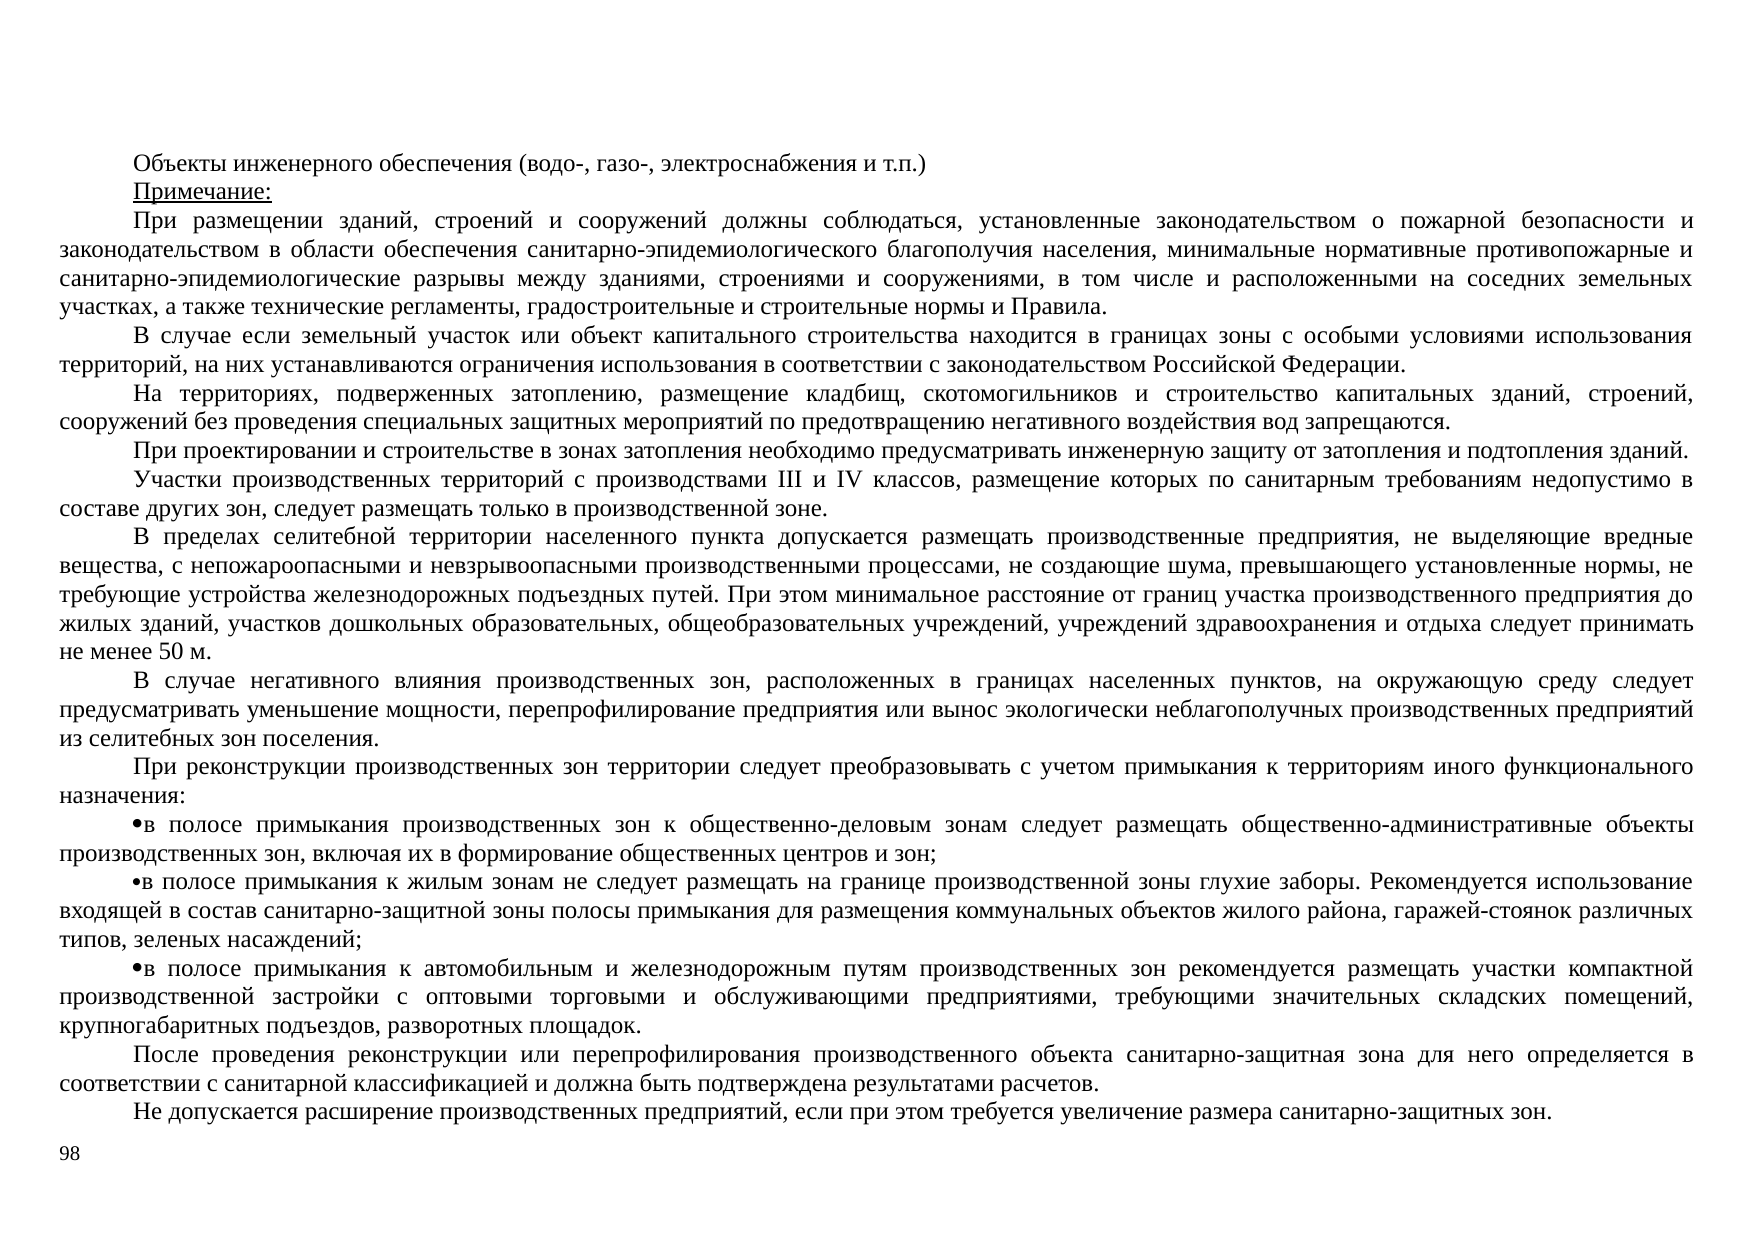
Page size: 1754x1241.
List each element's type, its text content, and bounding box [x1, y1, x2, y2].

text После проведения реконструкции или перепрофилирования производственного объекта санитарно-защитная зона для него определяется в соответствии с санитарной классификацией и должна быть подтверждена результатами расчетов. [59, 1039, 1695, 1096]
list в полосе примыкания к жилым зонам не следует размещать на границе производственной зоны глухие заборы. Рекомендуется использование входящей в состав санитарно-защитной зоны полосы примыкания для размещения коммунальных объектов жилого района, гаражей-стоянок различных типов, зеленых насаждений; [59, 866, 1695, 953]
text На территориях, подверженных затоплению, размещение кладбищ, скотомогильников и строительство капитальных зданий, строений, сооружений без проведения специальных защитных мероприятий по предотвращению негативного воздействия вод запрещаются. [59, 378, 1695, 435]
text При проектировании и строительстве в зонах затопления необходимо предусматривать инженерную защиту от затопления и подтопления зданий. [59, 435, 1695, 464]
text В случае негативного влияния производственных зон, расположенных в границах населенных пунктов, на окружающую среду следует предусматривать уменьшение мощности, перепрофилирование предприятия или вынос экологически неблагополучных производственных предприятий из селитебных зон поселения. [59, 665, 1695, 751]
text При реконструкции производственных зон территории следует преобразовывать с учетом примыкания к территориям иного функционального назначения: [59, 751, 1695, 809]
text Примечание: [59, 176, 1695, 205]
text В пределах селитебной территории населенного пункта допускается размещать производственные предприятия, не выделяющие вредные вещества, с непожароопасными и невзрывоопасными производственными процессами, не создающие шума, превышающего установленные нормы, не требующие устройства железнодорожных подъездных путей. При этом минимальное расстояние от границ участка производственного предприятия до жилых зданий, участков дошкольных образовательных, общеобразовательных учреждений, учреждений здравоохранения и отдыха следует принимать не менее 50 м. [59, 521, 1695, 665]
text При размещении зданий, строений и сооружений должны соблюдаться, установленные законодательством о пожарной безопасности и законодательством в области обеспечения санитарно-эпидемиологического благополучия населения, минимальные нормативные противопожарные и санитарно-эпидемиологические разрывы между зданиями, строениями и сооружениями, в том числе и расположенными на соседних земельных участках, а также технические регламенты, градостроительные и строительные нормы и Правила. [59, 205, 1695, 320]
list в полосе примыкания производственных зон к общественно-деловым зонам следует размещать общественно-административные объекты производственных зон, включая их в формирование общественных центров и зон; [59, 809, 1695, 866]
text В случае если земельный участок или объект капитального строительства находится в границах зоны с особыми условиями использования территорий, на них устанавливаются ограничения использования в соответствии с законодательством Российской Федерации. [59, 320, 1695, 378]
text Объекты инженерного обеспечения (водо-, газо-, электроснабжения и т.п.) [59, 148, 1695, 176]
text Не допускается расширение производственных предприятий, если при этом требуется увеличение размера санитарно-защитных зон. [59, 1096, 1695, 1125]
list в полосе примыкания к автомобильным и железнодорожным путям производственных зон рекомендуется размещать участки компактной производственной застройки с оптовыми торговыми и обслуживающими предприятиями, требующими значительных складских помещений, крупногабаритных подъездов, разворотных площадок. [59, 953, 1695, 1039]
text Участки производственных территорий с производствами III и IV классов, размещение которых по санитарным требованиям недопустимо в составе других зон, следует размещать только в производственной зоне. [59, 464, 1695, 521]
